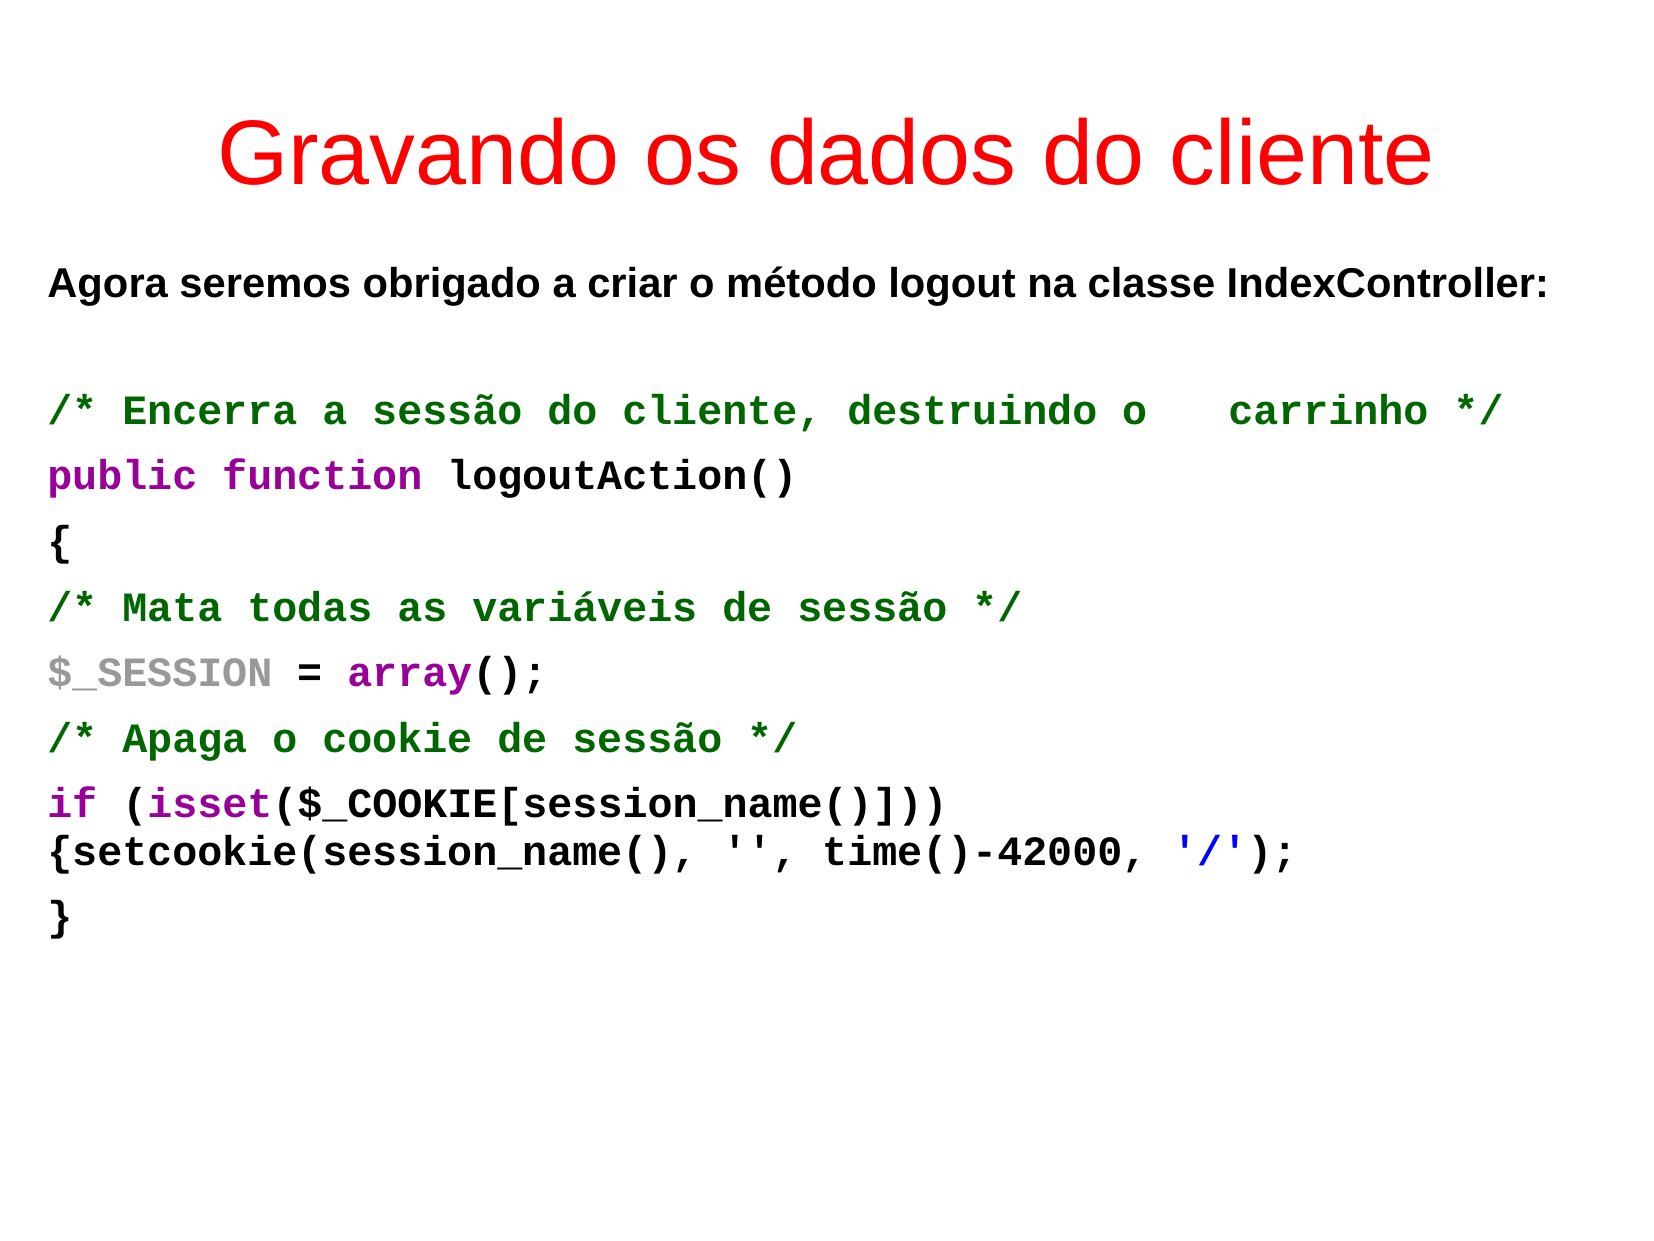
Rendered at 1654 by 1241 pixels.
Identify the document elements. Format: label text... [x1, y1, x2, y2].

title Gravando os dados do cliente [82, 49, 1571, 257]
list Agora seremos obrigado a criar o método logout na classe IndexController: /* Encerra a sessão do cliente, destruindo o carrinho */ public function logoutAction() { /* Mata todas as variáveis de sessão */ $_SESSION = array(); /* Apaga o cookie de sessão */ if (isset($_COOKIE[session_name()])) {setcookie(session_name(), '', time()-42000, '/'); } [47, 259, 1595, 1205]
